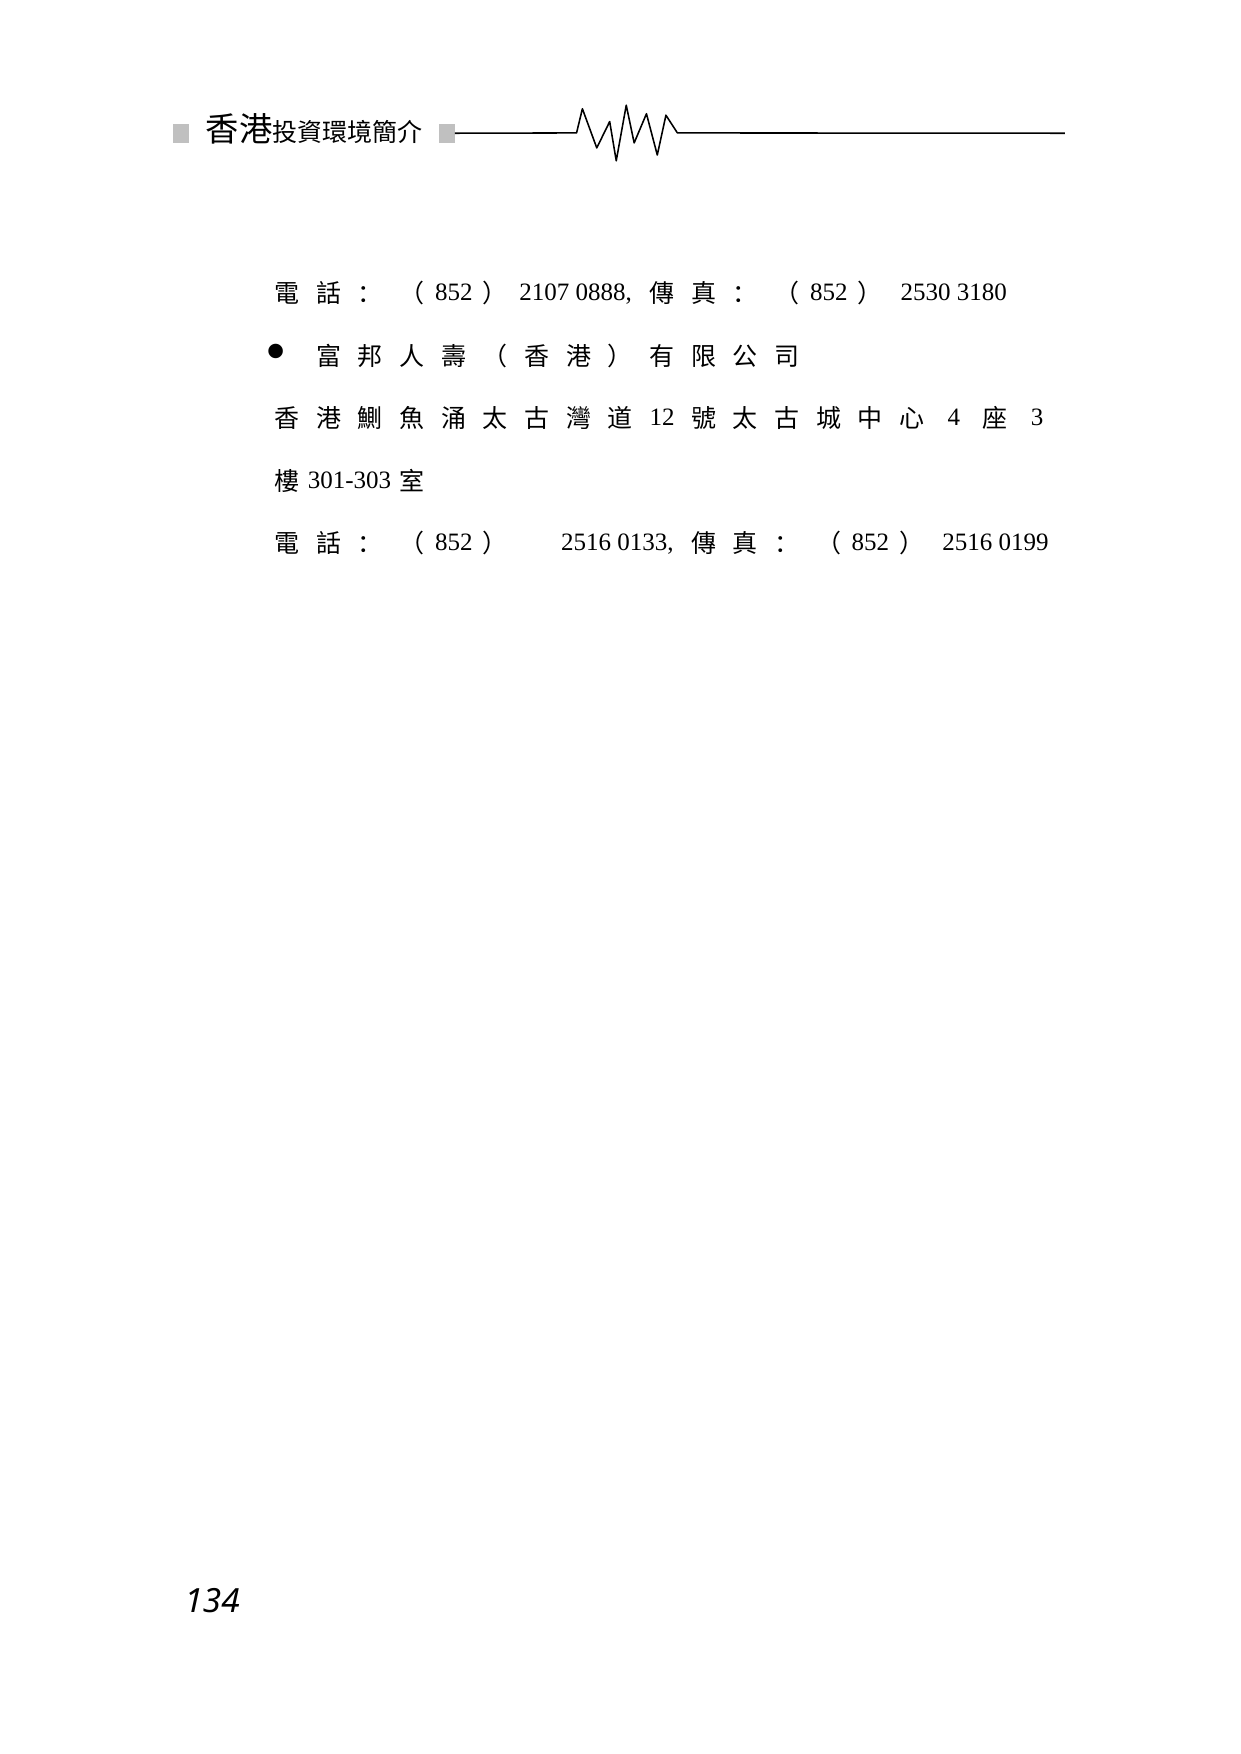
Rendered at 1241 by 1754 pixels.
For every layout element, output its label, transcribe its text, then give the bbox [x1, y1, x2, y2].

text 電話：（852） 2516 0133, 傳真：（852）2516 0199 [262, 500, 1058, 563]
text 電話：（852）2107 0888, 傳真：（852）2530 3180 [262, 250, 1058, 313]
list 富邦人壽（香港）有限公司 [242, 313, 1058, 375]
text 香港鰂魚涌太古灣道12號太古城中心4座3樓301-303室 [262, 375, 1058, 500]
